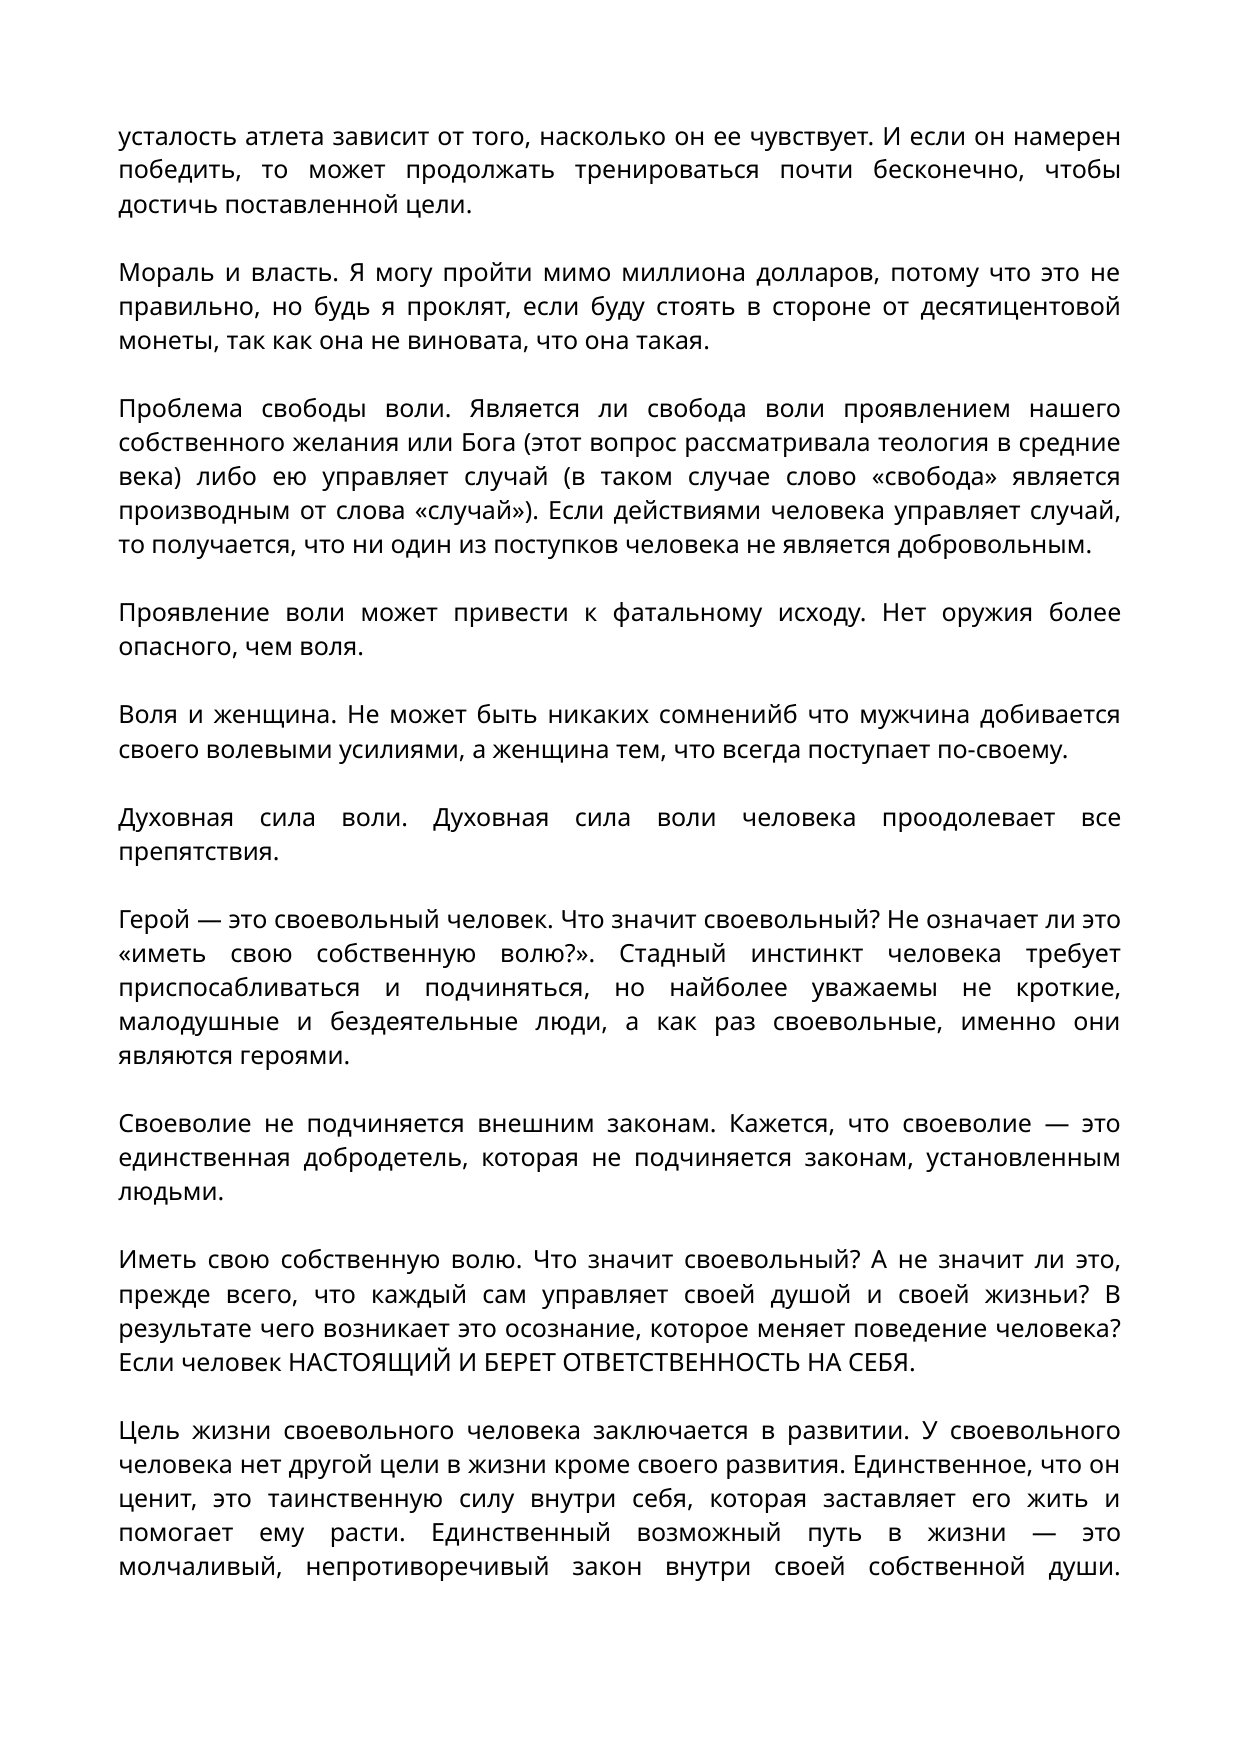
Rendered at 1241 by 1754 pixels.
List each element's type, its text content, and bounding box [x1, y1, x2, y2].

text Проявление воли может привести к фатальному исходу. Нет оружия более опасного, чем воля. [118, 595, 1122, 663]
text Проблема свободы воли. Является ли свобода воли проявлением нашего собственного желания или Бога (этот вопрос рассматривала теология в средние века) либо ею управляет случай (в таком случае слово «свобода» является производным от слова «случай»). Если действиями человека управляет случай, то получается, что ни один из поступков человека не является добровольным. [118, 391, 1122, 561]
text Своеволие не подчиняется внешним законам. Кажется, что своеволие — это единственная добродетель, которая не подчиняется законам, установленным людьми. [118, 1106, 1122, 1208]
text Воля и женщина. Не может быть никаких сомненийб что мужчина добивается своего волевыми усилиями, а женщина тем, что всегда поступает по-своему. [118, 697, 1122, 765]
text Герой — это своевольный человек. Что значит своевольный? Не означает ли это «иметь свою собственную волю?». Стадный инстинкт человека требует приспосабливаться и подчиняться, но найболее уважаемы не кроткие, малодушные и бездеятельные люди, а как раз своевольные, именно они являются героями. [118, 902, 1122, 1072]
text Иметь свою собственную волю. Что значит своевольный? А не значит ли это, прежде всего, что каждый сам управляет своей душой и своей жизньи? В результате чего возникает это осознание, которое меняет поведение человека? Если человек НАСТОЯЩИЙ И БЕРЕТ ОТВЕТСТВЕННОСТЬ НА СЕБЯ. [118, 1242, 1122, 1378]
text Духовная сила воли. Духовная сила воли человека проодолевает все препятствия. [118, 799, 1122, 867]
text Цель жизни своевольного человека заключается в развитии. У своевольного человека нет другой цели в жизни кроме своего развития. Единственное, что он ценит, это таинственную силу внутри себя, которая заставляет его жить и помогает ему расти. Единственный возможный путь в жизни — это молчаливый, непротиворечивый закон внутри своей собственной души. [118, 1412, 1122, 1583]
text усталость атлета зависит от того, насколько он ее чувствует. И если он намерен победить, то может продолжать тренироваться почти бесконечно, чтобы достичь поставленной цели. [118, 118, 1122, 220]
text Мораль и власть. Я могу пройти мимо миллиона долларов, потому что это не правильно, но будь я проклят, если буду стоять в стороне от десятицентовой монеты, так как она не виновата, что она такая. [118, 254, 1122, 357]
